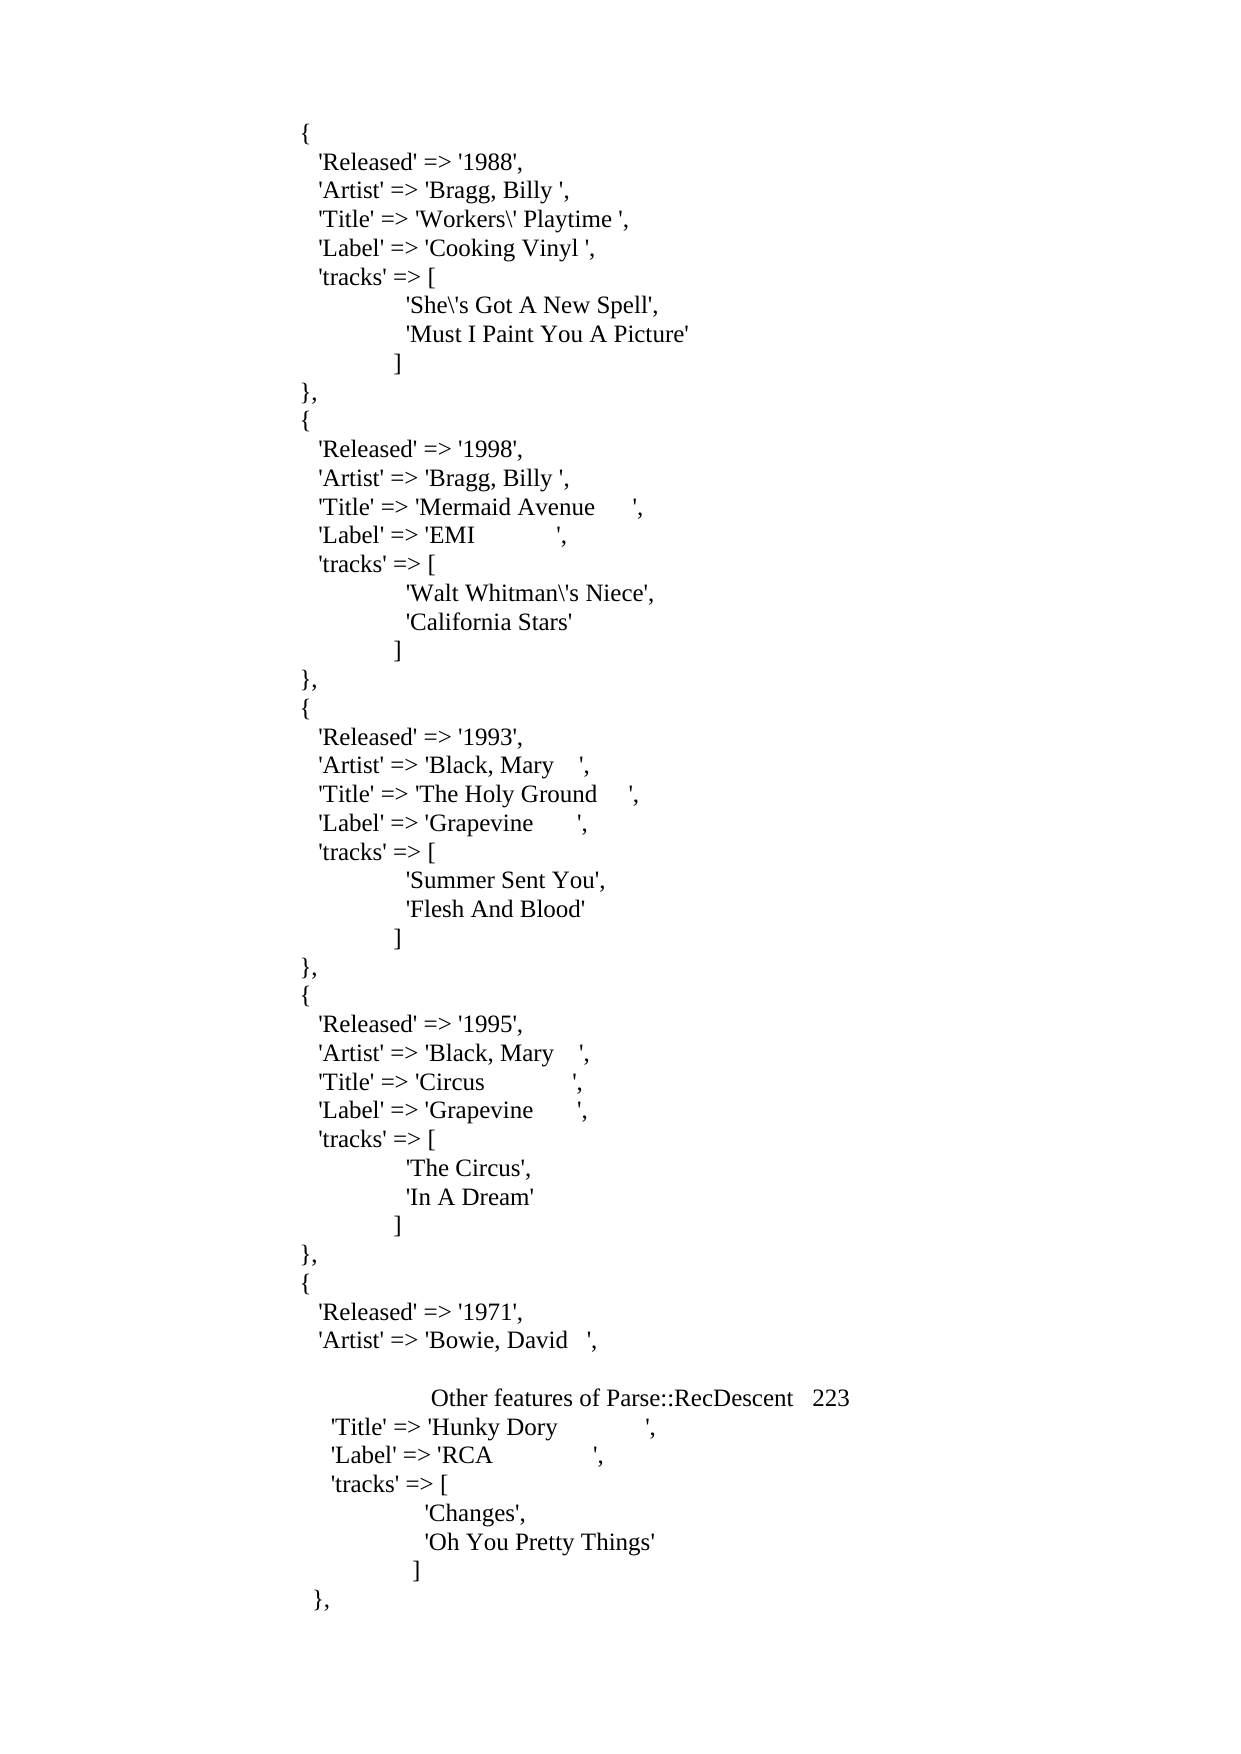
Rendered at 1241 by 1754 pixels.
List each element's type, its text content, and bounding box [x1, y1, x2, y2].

text { [118, 981, 1122, 1009]
text 'tracks' => [ [118, 549, 1122, 578]
text 'Summer Sent You', [118, 866, 1122, 894]
text ] [118, 1211, 1122, 1239]
text 'Artist' => 'Black, Mary ', [118, 1038, 1122, 1067]
text 'She\'s Got A New Spell', [118, 291, 1122, 319]
text 'Released' => '1995', [118, 1009, 1122, 1038]
text }, [118, 377, 1122, 406]
text { [118, 406, 1122, 434]
text 'In A Dream' [118, 1182, 1122, 1211]
text 'Must I Paint You A Picture' [118, 319, 1122, 348]
text 'Artist' => 'Black, Mary ', [118, 751, 1122, 779]
text { [118, 693, 1122, 722]
text 'tracks' => [ [118, 1469, 1122, 1498]
text 'tracks' => [ [118, 262, 1122, 291]
text ] [118, 923, 1122, 952]
text 'The Circus', [118, 1153, 1122, 1182]
text 'Released' => '1998', [118, 434, 1122, 463]
text ] [118, 348, 1122, 377]
text 'Label' => 'Grapevine ', [118, 1096, 1122, 1124]
text 'Label' => 'Grapevine ', [118, 808, 1122, 837]
text 'Title' => 'Mermaid Avenue ', [118, 492, 1122, 521]
text ] [118, 636, 1122, 664]
text 'Artist' => 'Bowie, David ', [118, 1326, 1122, 1354]
text { [118, 118, 1122, 147]
text }, [118, 952, 1122, 981]
text 'Title' => 'Circus ', [118, 1067, 1122, 1096]
text 'Title' => 'Hunky Dory ', [118, 1412, 1122, 1441]
text 'Released' => '1993', [118, 722, 1122, 751]
text 'Flesh And Blood' [118, 894, 1122, 923]
text ] [118, 1556, 1122, 1584]
text 'California Stars' [118, 607, 1122, 636]
text 'Released' => '1971', [118, 1297, 1122, 1326]
text Other features of Parse::RecDescent 223 [118, 1383, 1122, 1412]
text }, [118, 664, 1122, 693]
text 'Changes', [118, 1498, 1122, 1527]
text }, [118, 1239, 1122, 1268]
text 'Artist' => 'Bragg, Billy ', [118, 463, 1122, 492]
text 'Label' => 'EMI ', [118, 521, 1122, 549]
text 'Artist' => 'Bragg, Billy ', [118, 176, 1122, 204]
text }, [118, 1584, 1122, 1613]
text 'Title' => 'Workers\' Playtime ', [118, 204, 1122, 233]
text 'tracks' => [ [118, 1124, 1122, 1153]
text 'Title' => 'The Holy Ground ', [118, 779, 1122, 808]
text 'Walt Whitman\'s Niece', [118, 578, 1122, 607]
text 'Oh You Pretty Things' [118, 1527, 1122, 1556]
text 'Label' => 'Cooking Vinyl ', [118, 233, 1122, 262]
text 'Released' => '1988', [118, 147, 1122, 176]
text 'Label' => 'RCA ', [118, 1441, 1122, 1469]
text { [118, 1268, 1122, 1297]
text 'tracks' => [ [118, 837, 1122, 866]
